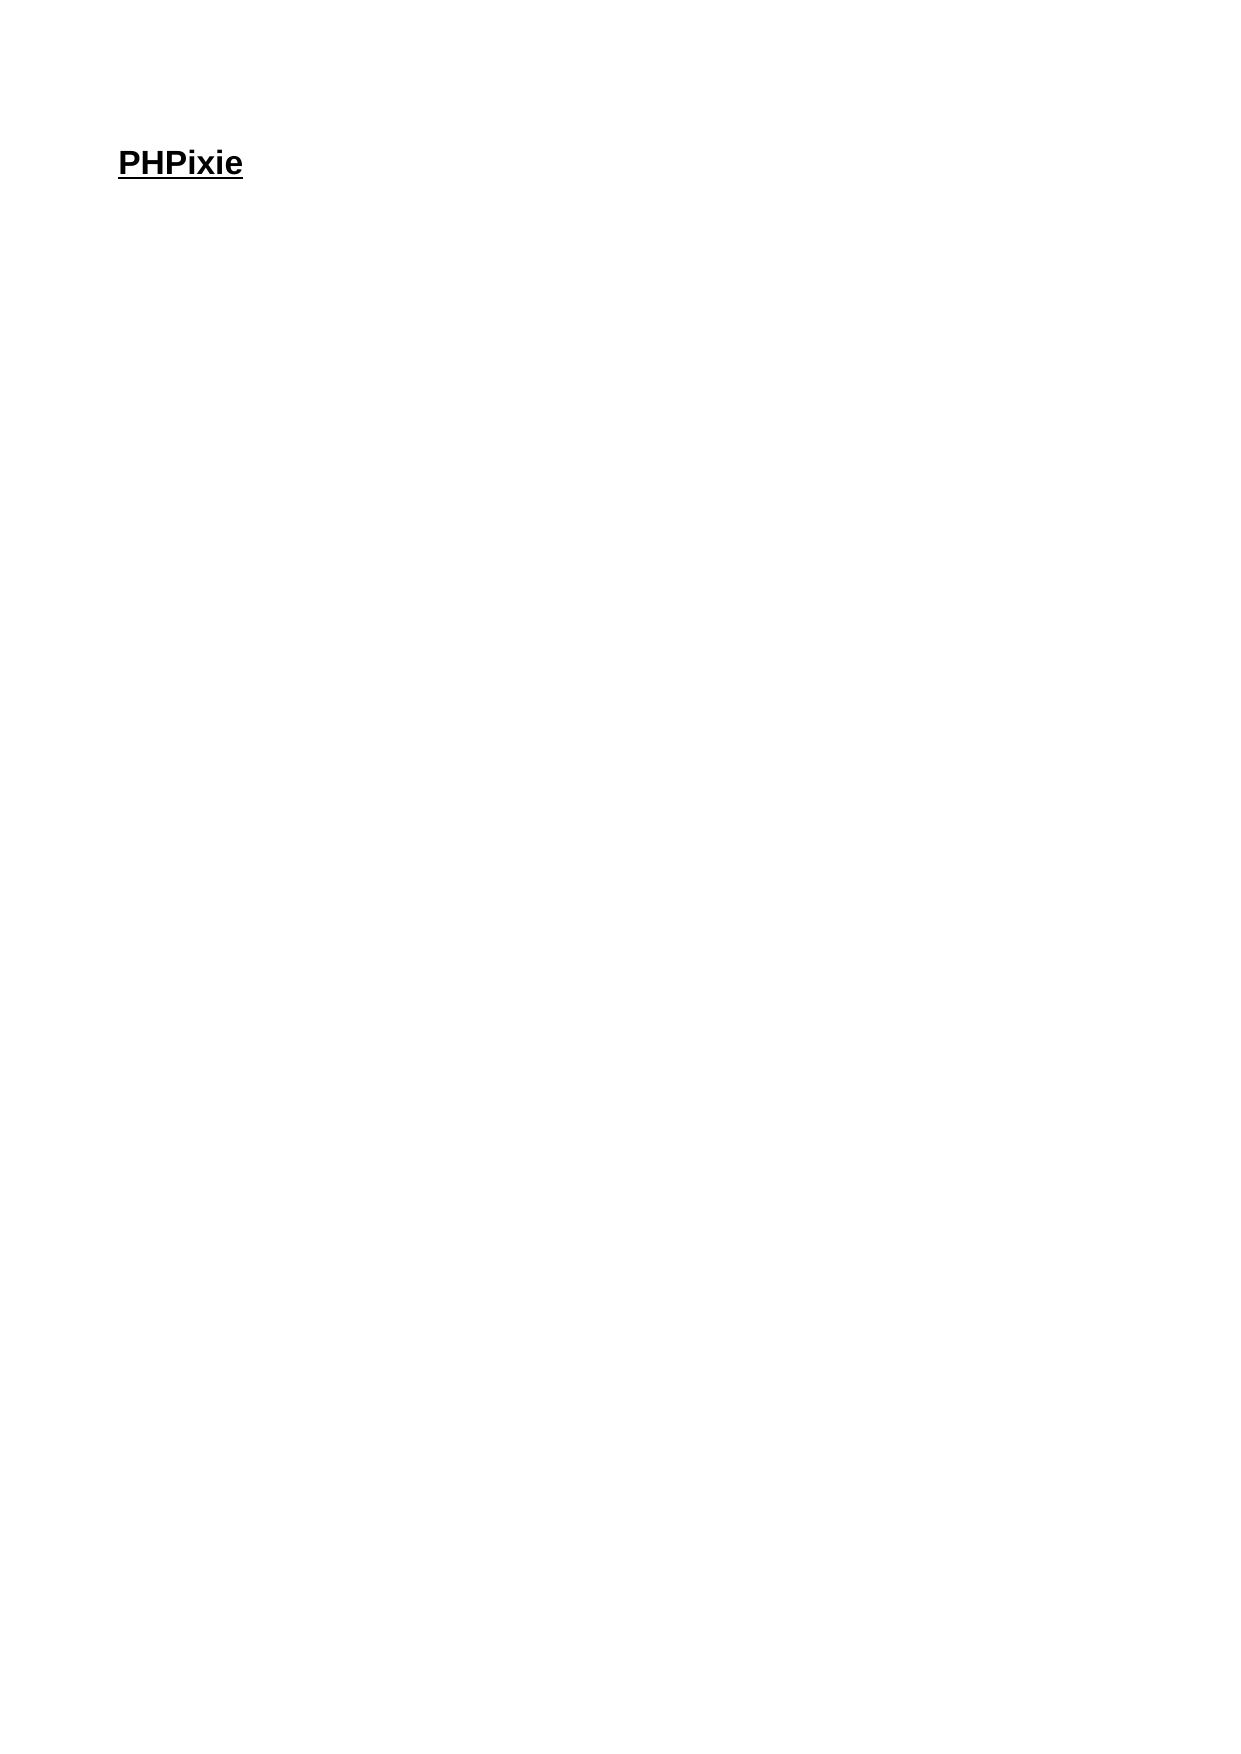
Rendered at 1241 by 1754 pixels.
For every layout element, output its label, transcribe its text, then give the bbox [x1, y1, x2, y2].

subtitle PHPixie [118, 143, 1122, 182]
